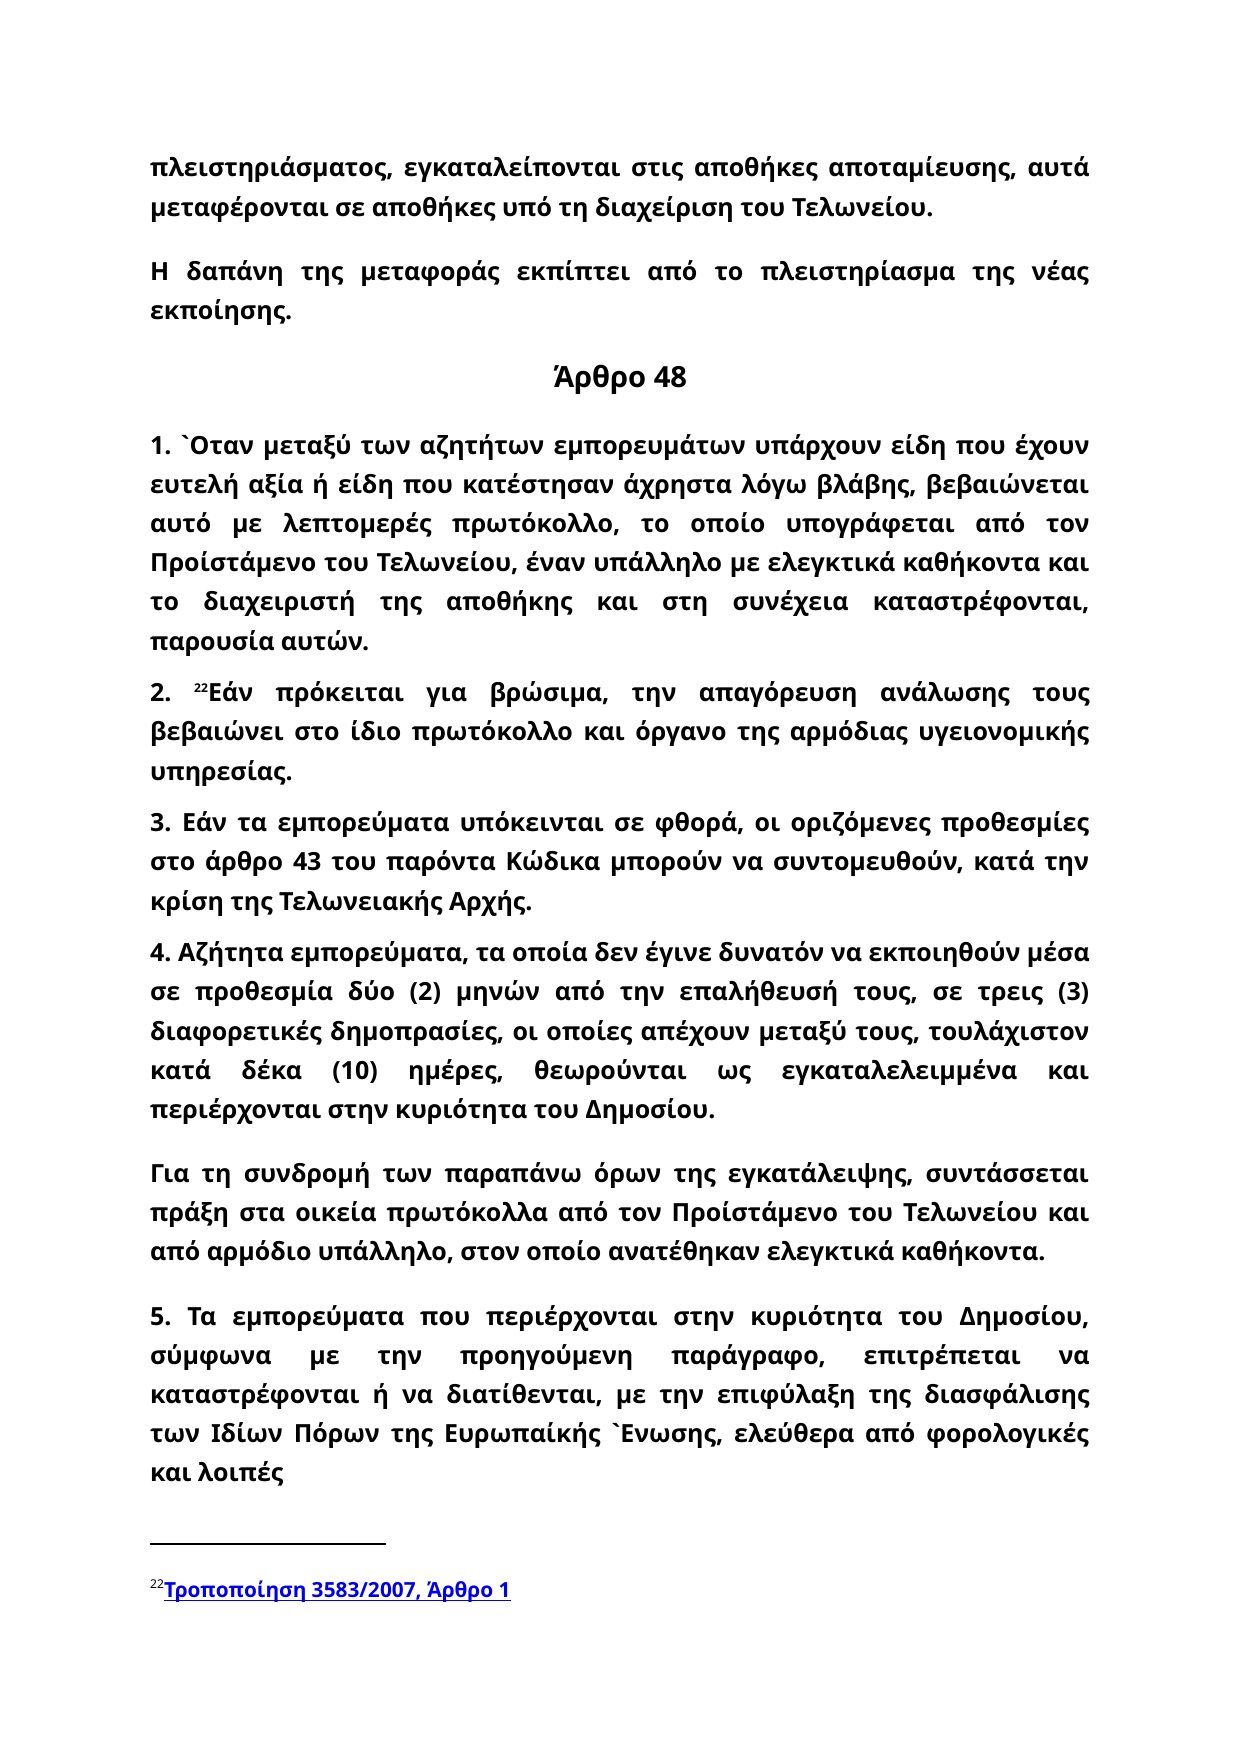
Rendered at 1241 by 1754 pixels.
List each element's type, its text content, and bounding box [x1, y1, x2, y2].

text Για τη συνδρομή των παραπάνω όρων της εγκατάλειψης, συντάσσεται πράξη στα οικεία πρωτόκολλα από τον Προίστάμενο του Τελωνείου και από αρμόδιο υπάλληλο, στον οποίο ανατέθηκαν ελεγκτικά καθήκοντα. [150, 1156, 1090, 1268]
text 4. Αζήτητα εμπορεύματα, τα οποία δεν έγινε δυνατόν να εκποιηθούν μέσα σε προθεσμία δύο (2) μηνών από την επαλήθευσή τους, σε τρεις (3) διαφορετικές δημοπρασίες, οι οποίες απέχουν μεταξύ τους, τουλάχιστον κατά δέκα (10) ημέρες, θεωρούνται ως εγκαταλελειμμένα και περιέρχονται στην κυριότητα του Δημοσίου. [150, 935, 1090, 1126]
text 5. Τα εμπορεύματα που περιέρχονται στην κυριότητα του Δημοσίου, σύμφωνα με την προηγούμενη παράγραφο, επιτρέπεται να καταστρέφονται ή να διατίθενται, με την επιφύλαξη της διασφάλισης των Ιδίων Πόρων της Ευρωπαίκής `Ενωσης, ελεύθερα από φορολογικές και λοιπές [150, 1298, 1090, 1489]
text Η δαπάνη της μεταφοράς εκπίπτει από το πλειστηρίασμα της νέας εκποίησης. [150, 253, 1090, 327]
text 3. Εάν τα εμπορεύματα υπόκεινται σε φθορά, οι οριζόμενες προθεσμίες στο άρθρο 43 του παρόντα Κώδικα μπορούν να συντομευθούν, κατά την κρίση της Τελωνειακής Αρχής. [150, 805, 1090, 917]
text 1. `Οταν μεταξύ των αζητήτων εμπορευμάτων υπάρχουν είδη που έχουν ευτελή αξία ή είδη που κατέστησαν άχρηστα λόγω βλάβης, βεβαιώνεται αυτό με λεπτομερές πρωτόκολλο, το οποίο υπογράφεται από τον Προίστάμενο του Τελωνείου, έναν υπάλληλο με ελεγκτικά καθήκοντα και το διαχειριστή της αποθήκης και στη συνέχεια καταστρέφονται, παρουσία αυτών. [150, 427, 1090, 657]
subtitle Άρθρο 48 [150, 357, 1090, 396]
text 2. Εάν πρόκειται για βρώσιμα, την απαγόρευση ανάλωσης τους βεβαιώνει στο ίδιο πρωτόκολλο και όργανο της αρμόδιας υγειονομικής υπηρεσίας. [150, 675, 1090, 787]
text πλειστηριάσματος, εγκαταλείπονται στις αποθήκες αποταμίευσης, αυτά μεταφέρονται σε αποθήκες υπό τη διαχείριση του Τελωνείου. [150, 150, 1090, 223]
text Τροποποίηση 3583/2007, Άρθρο 1 [150, 1576, 1090, 1604]
